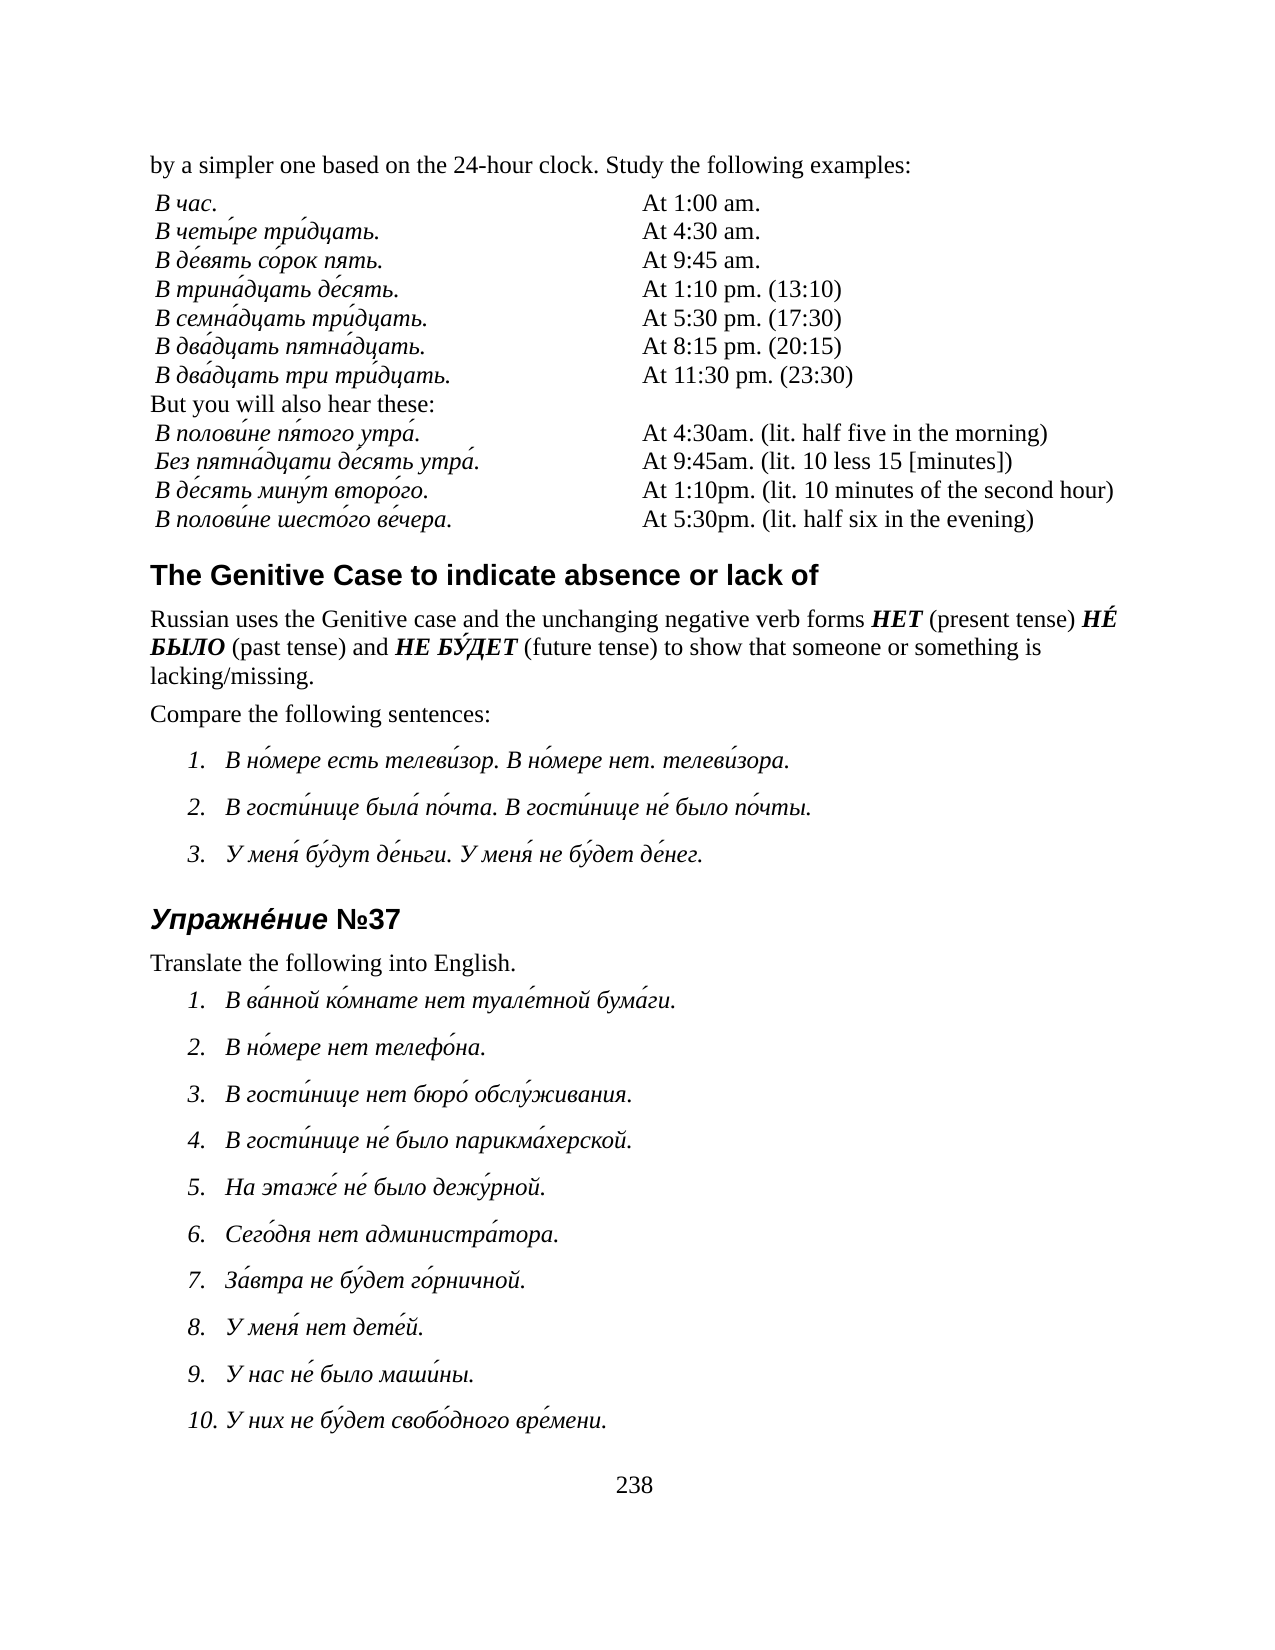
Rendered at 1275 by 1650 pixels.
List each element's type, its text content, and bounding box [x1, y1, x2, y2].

table_cell В четы́ре три́дцать. [150, 216, 637, 245]
text Compare the following sentences: [150, 699, 1125, 728]
table_header В час. [150, 188, 637, 216]
table_cell At 1:10 pm. (13:10) [638, 274, 1125, 303]
subtitle The Genitive Case to indicate absence or lack of [150, 558, 1125, 591]
table_cell В семна́дцать три́дцать. [150, 303, 637, 331]
list В гости́нице не́ было парикма́херской. [187, 1125, 1125, 1154]
table_header At 1:00 am. [638, 188, 1125, 216]
table_cell At 9:45 am. [638, 245, 1125, 274]
list В но́мере нет телефо́на. [187, 1032, 1125, 1061]
text Translate the following into English. [150, 948, 1125, 976]
table_cell At 1:10pm. (lit. 10 minutes of the second hour) [638, 475, 1125, 504]
list Сего́дня нет администра́тора. [187, 1219, 1125, 1247]
list В ва́нной ко́мнате нет туале́тной бума́ги. [187, 985, 1125, 1014]
table_header At 4:30am. (lit. half five in the morning) [638, 418, 1125, 446]
table_cell В полови́не шесто́го ве́чера. [150, 504, 637, 533]
table_header В полови́не пя́того утра́. [150, 418, 637, 446]
table_cell At 11:30 pm. (23:30) [638, 360, 1125, 389]
text by a simpler one based on the 24-hour clock. Study the following examples: [150, 150, 1125, 179]
table_cell At 5:30 pm. (17:30) [638, 303, 1125, 331]
text Russian uses the Genitive case and the unchanging negative verb forms НЕТ (present tense) HÉ БЫЛО (past tense) and HE БУ́ДЕТ (future tense) to show that someone or something is lacking/missing. [150, 604, 1125, 690]
table_cell At 8:15 pm. (20:15) [638, 331, 1125, 360]
text But you will also hear these: [150, 389, 1125, 418]
table_cell At 4:30 am. [638, 216, 1125, 245]
table_cell At 9:45am. (lit. 10 less 15 [minutes]) [638, 446, 1125, 475]
table_cell В два́дцать пятна́дцать. [150, 331, 637, 360]
list У них не бу́дет свобо́дного вре́мени. [187, 1405, 1125, 1434]
list У меня́ бу́дут де́ньги. У меня́ не бу́дет де́нег. [187, 839, 1125, 868]
table_cell Без пятна́дцати де́сять утра́. [150, 446, 637, 475]
table_cell В трина́дцать де́сять. [150, 274, 637, 303]
subtitle Упражне́ние №37 [150, 902, 1125, 935]
table_cell В де́вять со́рок пять. [150, 245, 637, 274]
list В гости́нице была́ по́чта. В гости́нице не́ было по́чты. [187, 792, 1125, 821]
table_cell At 5:30pm. (lit. half six in the evening) [638, 504, 1125, 533]
list В гости́нице нет бюро́ обслу́живания. [187, 1079, 1125, 1107]
list На этаже́ не́ было дежу́рной. [187, 1172, 1125, 1201]
table_cell В два́дцать три три́дцать. [150, 360, 637, 389]
list У меня́ нет дете́й. [187, 1312, 1125, 1341]
list В но́мере есть телеви́зор. В но́мере нет. телеви́зора. [187, 746, 1125, 774]
list За́втра не бу́дет го́рничной. [187, 1265, 1125, 1294]
list У нас не́ было маши́ны. [187, 1359, 1125, 1387]
table_cell В де́сять мину́т второ́го. [150, 475, 637, 504]
